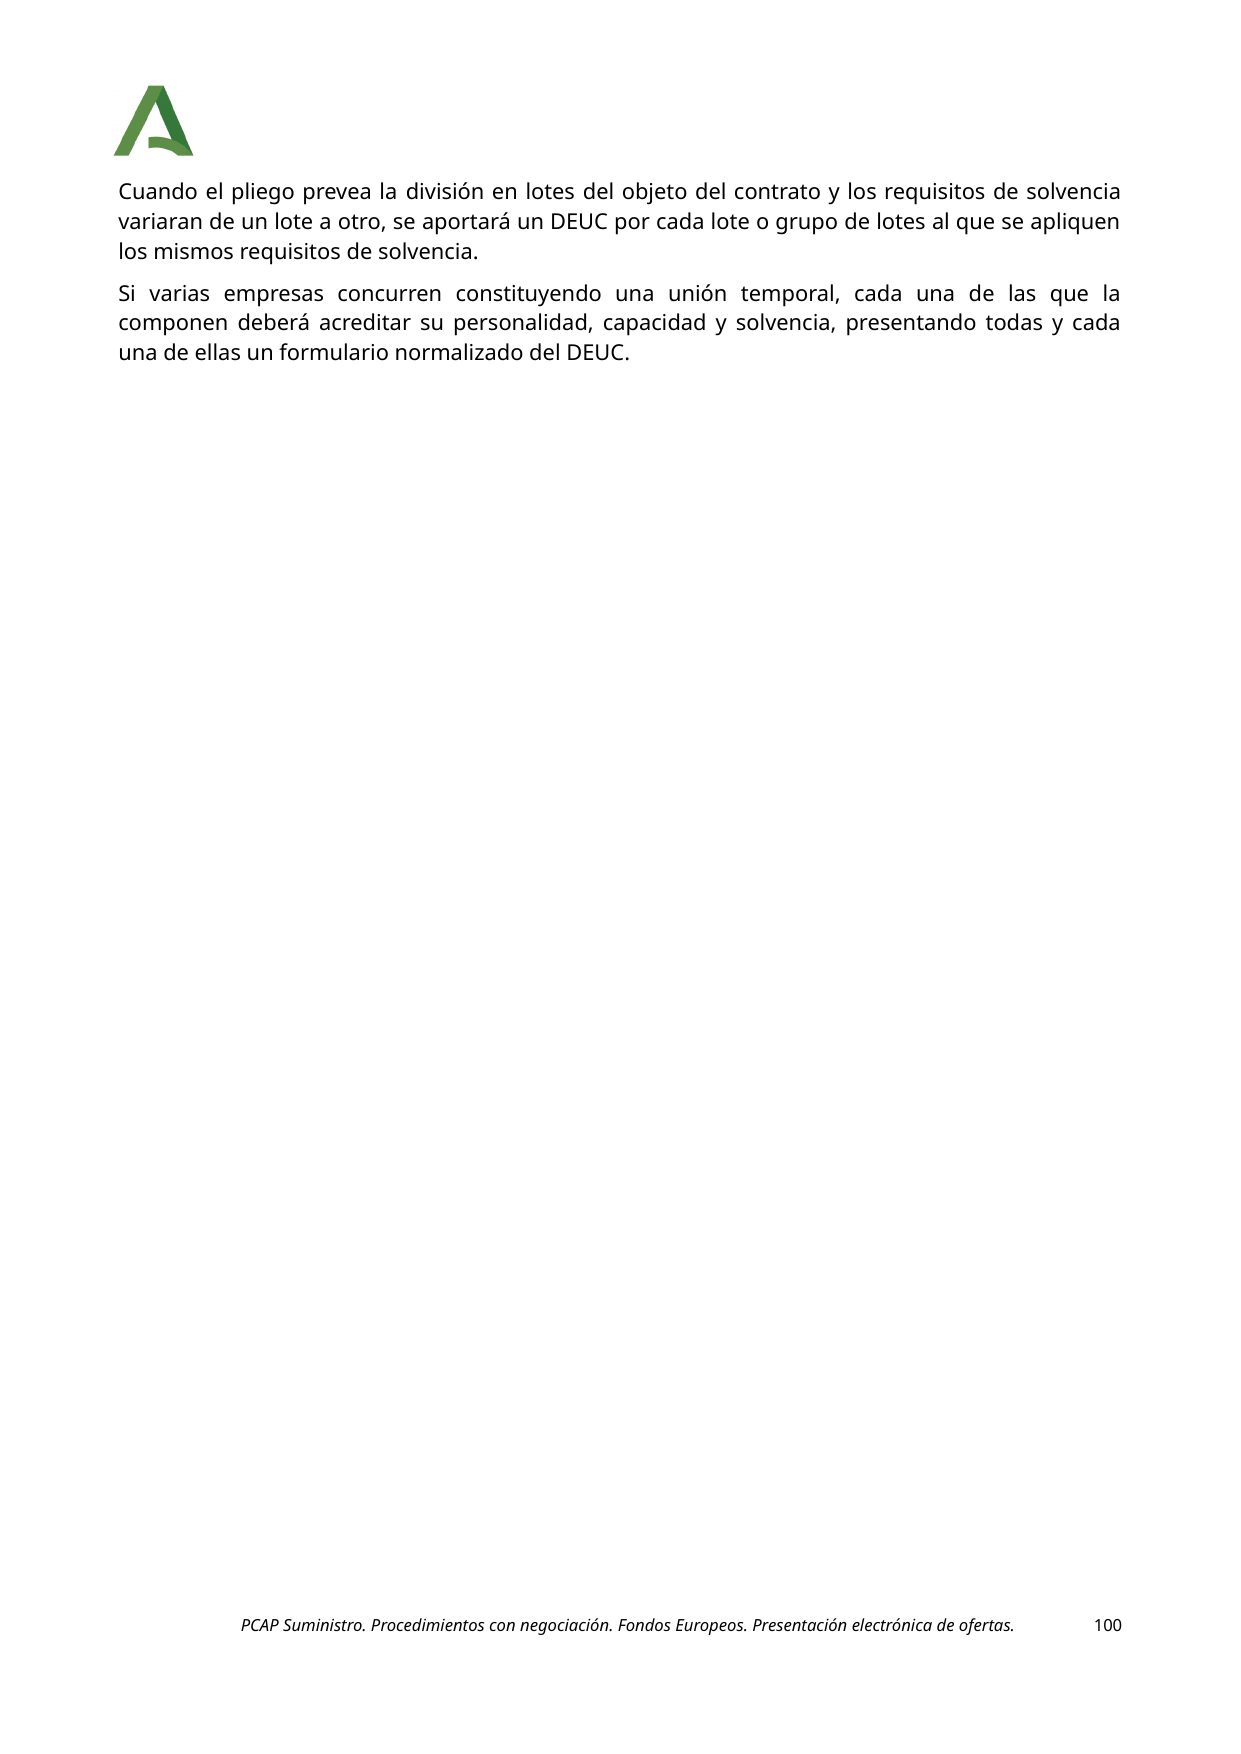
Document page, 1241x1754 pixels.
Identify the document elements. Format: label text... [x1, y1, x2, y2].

text Si varias empresas concurren constituyendo una unión temporal, cada una de las que la componen deberá acreditar su personalidad, capacidad y solvencia, presentando todas y cada una de ellas un formulario normalizado del DEUC. [118, 277, 1122, 367]
picture [109, 81, 198, 160]
text Cuando el pliego prevea la división en lotes del objeto del contrato y los requisitos de solvencia variaran de un lote a otro, se aportará un DEUC por cada lote o grupo de lotes al que se apliquen los mismos requisitos de solvencia. [118, 176, 1122, 266]
